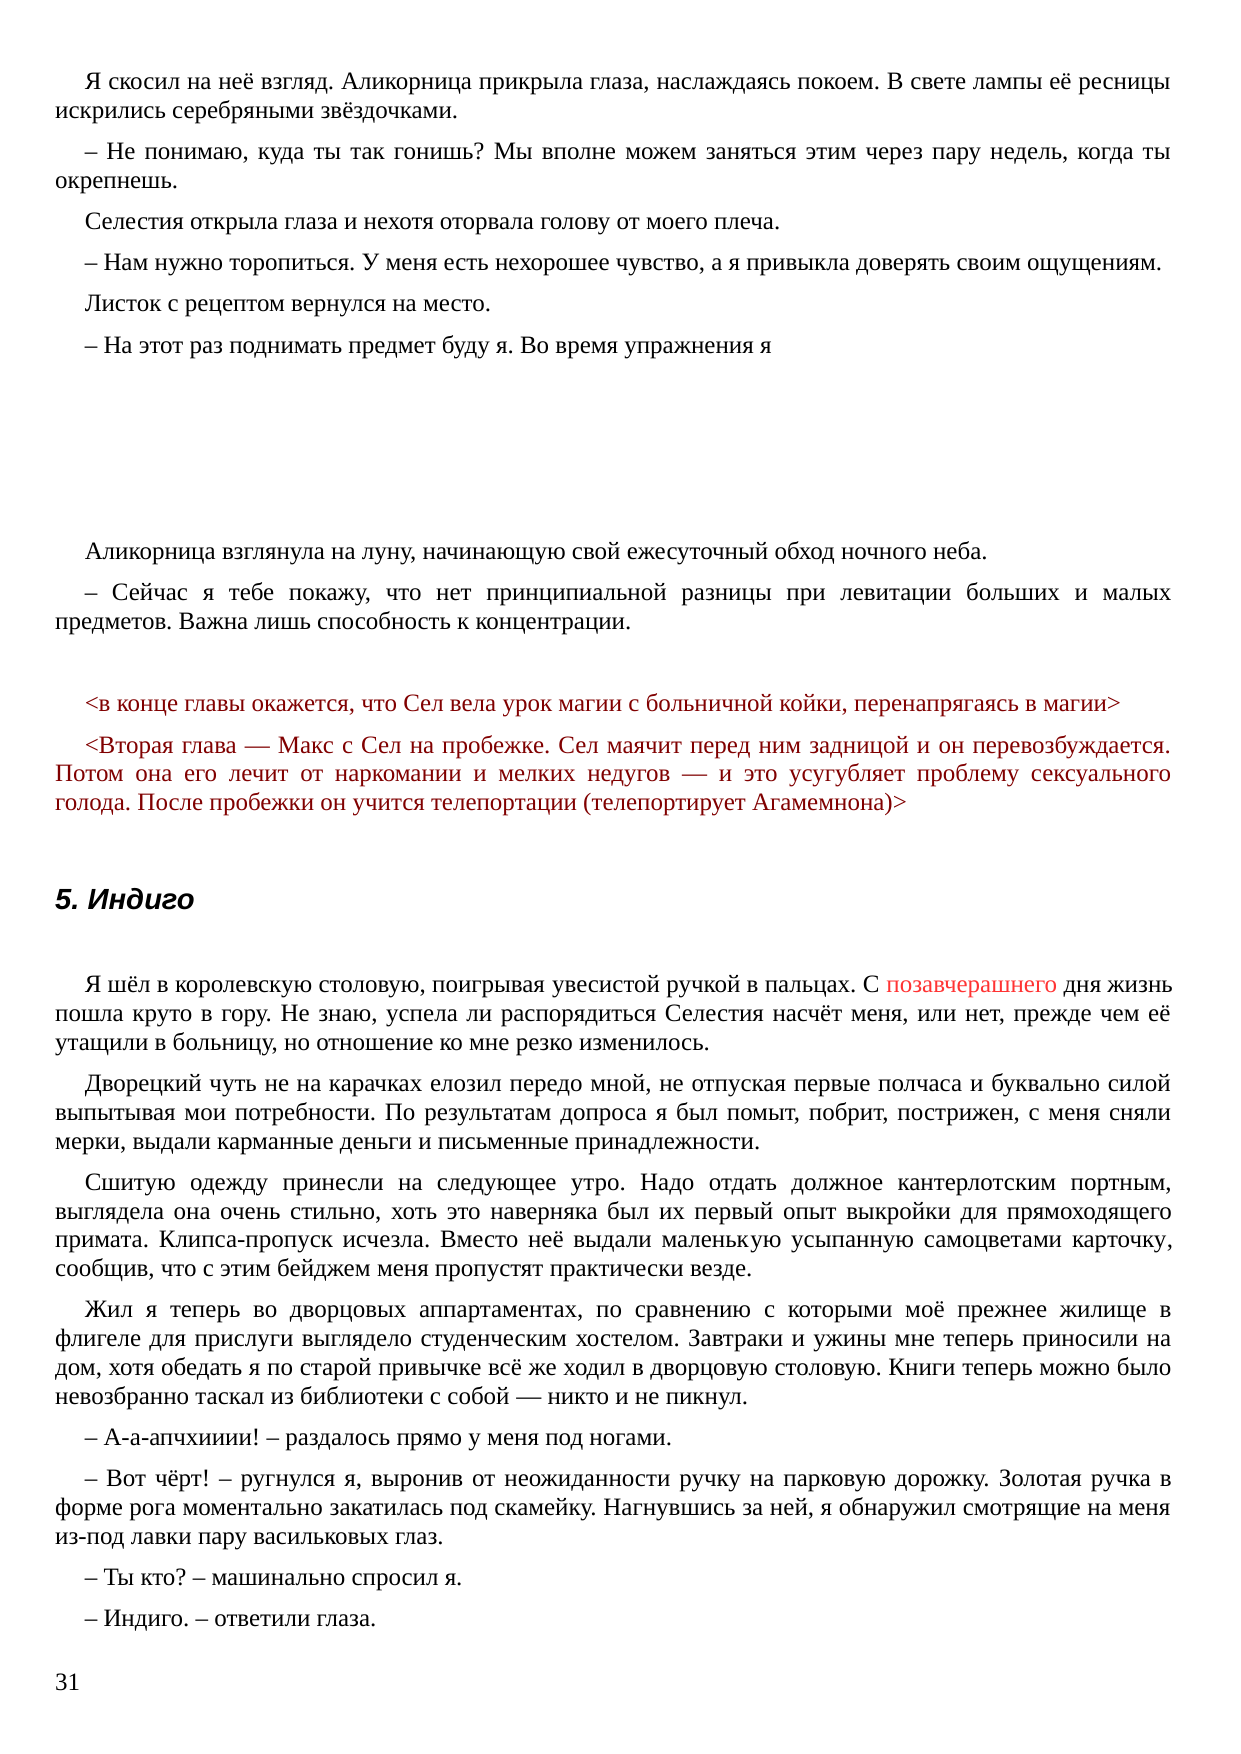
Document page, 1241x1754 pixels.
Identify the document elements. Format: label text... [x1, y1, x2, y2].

text – А-а-апчхииии! – раздалось прямо у меня под ногами. [55, 1422, 1173, 1451]
subtitle 5. Индиго [55, 882, 1173, 916]
text – На этот раз поднимать предмет буду я. Во время упражнения я [55, 330, 1173, 358]
text – Сейчас я тебе покажу, что нет принципиальной разницы при левитации больших и малых предметов. Важна лишь способность к концентрации. [55, 577, 1173, 635]
text Я скосил на неё взгляд. Аликорница прикрыла глаза, наслаждаясь покоем. В свете лампы её ресницы искрились серебряными звёздочками. [55, 66, 1173, 123]
text Дворецкий чуть не на карачках елозил передо мной, не отпуская первые полчаса и буквально силой выпытывая мои потребности. По результатам допроса я был помыт, побрит, пострижен, с меня сняли мерки, выдали карманные деньги и письменные принадлежности. [55, 1068, 1173, 1154]
text <в конце главы окажется, что Сел вела урок магии с больничной койки, перенапрягаясь в магии> [55, 688, 1173, 717]
text – Индиго. – ответили глаза. [55, 1603, 1173, 1632]
text Аликорница взглянула на луну, начинающую свой ежесуточный обход ночного неба. [55, 536, 1173, 565]
text Жил я теперь во дворцовых аппартаментах, по сравнению с которыми моё прежнее жилище в флигеле для прислуги выглядело студенческим хостелом. Завтраки и ужины мне теперь приносили на дом, хотя обедать я по старой привычке всё же ходил в дворцовую столовую. Книги теперь можно было невозбранно таскал из библиотеки с собой — никто и не пикнул. [55, 1294, 1173, 1409]
text <Вторая глава — Макс с Сел на пробежке. Сел маячит перед ним задницой и он перевозбуждается. Потом она его лечит от наркомании и мелких недугов — и это усугубляет проблему сексуального голода. После пробежки он учится телепортации (телепортирует Агамемнона)> [55, 730, 1173, 816]
text – Нам нужно торопиться. У меня есть нехорошее чувство, а я привыкла доверять своим ощущениям. [55, 247, 1173, 276]
text Сшитую одежду принесли на следующее утро. Надо отдать должное кантерлотским портным, выглядела она очень стильно, хоть это наверняка был их первый опыт выкройки для прямоходящего примата. Клипса-пропуск исчезла. Вместо неё выдали маленькую усыпанную самоцветами карточку, сообщив, что с этим бейджем меня пропустят практически везде. [55, 1167, 1173, 1282]
text – Вот чёрт! – ругнулся я, выронив от неожиданности ручку на парковую дорожку. Золотая ручка в форме рога моментально закатилась под скамейку. Нагнувшись за ней, я обнаружил смотрящие на меня из-под лавки пару васильковых глаз. [55, 1463, 1173, 1549]
text – Не понимаю, куда ты так гонишь? Мы вполне можем заняться этим через пару недель, когда ты окрепнешь. [55, 136, 1173, 193]
text Я шёл в королевскую столовую, поигрывая увесистой ручкой в пальцах. С позавчерашнего дня жизнь пошла круто в гору. Не знаю, успела ли распорядиться Селестия насчёт меня, или нет, прежде чем её утащили в больницу, но отношение ко мне резко изменилось. [55, 969, 1173, 1056]
text Селестия открыла глаза и нехотя оторвала голову от моего плеча. [55, 206, 1173, 235]
text Листок с рецептом вернулся на место. [55, 288, 1173, 317]
text – Ты кто? – машинально спросил я. [55, 1562, 1173, 1591]
